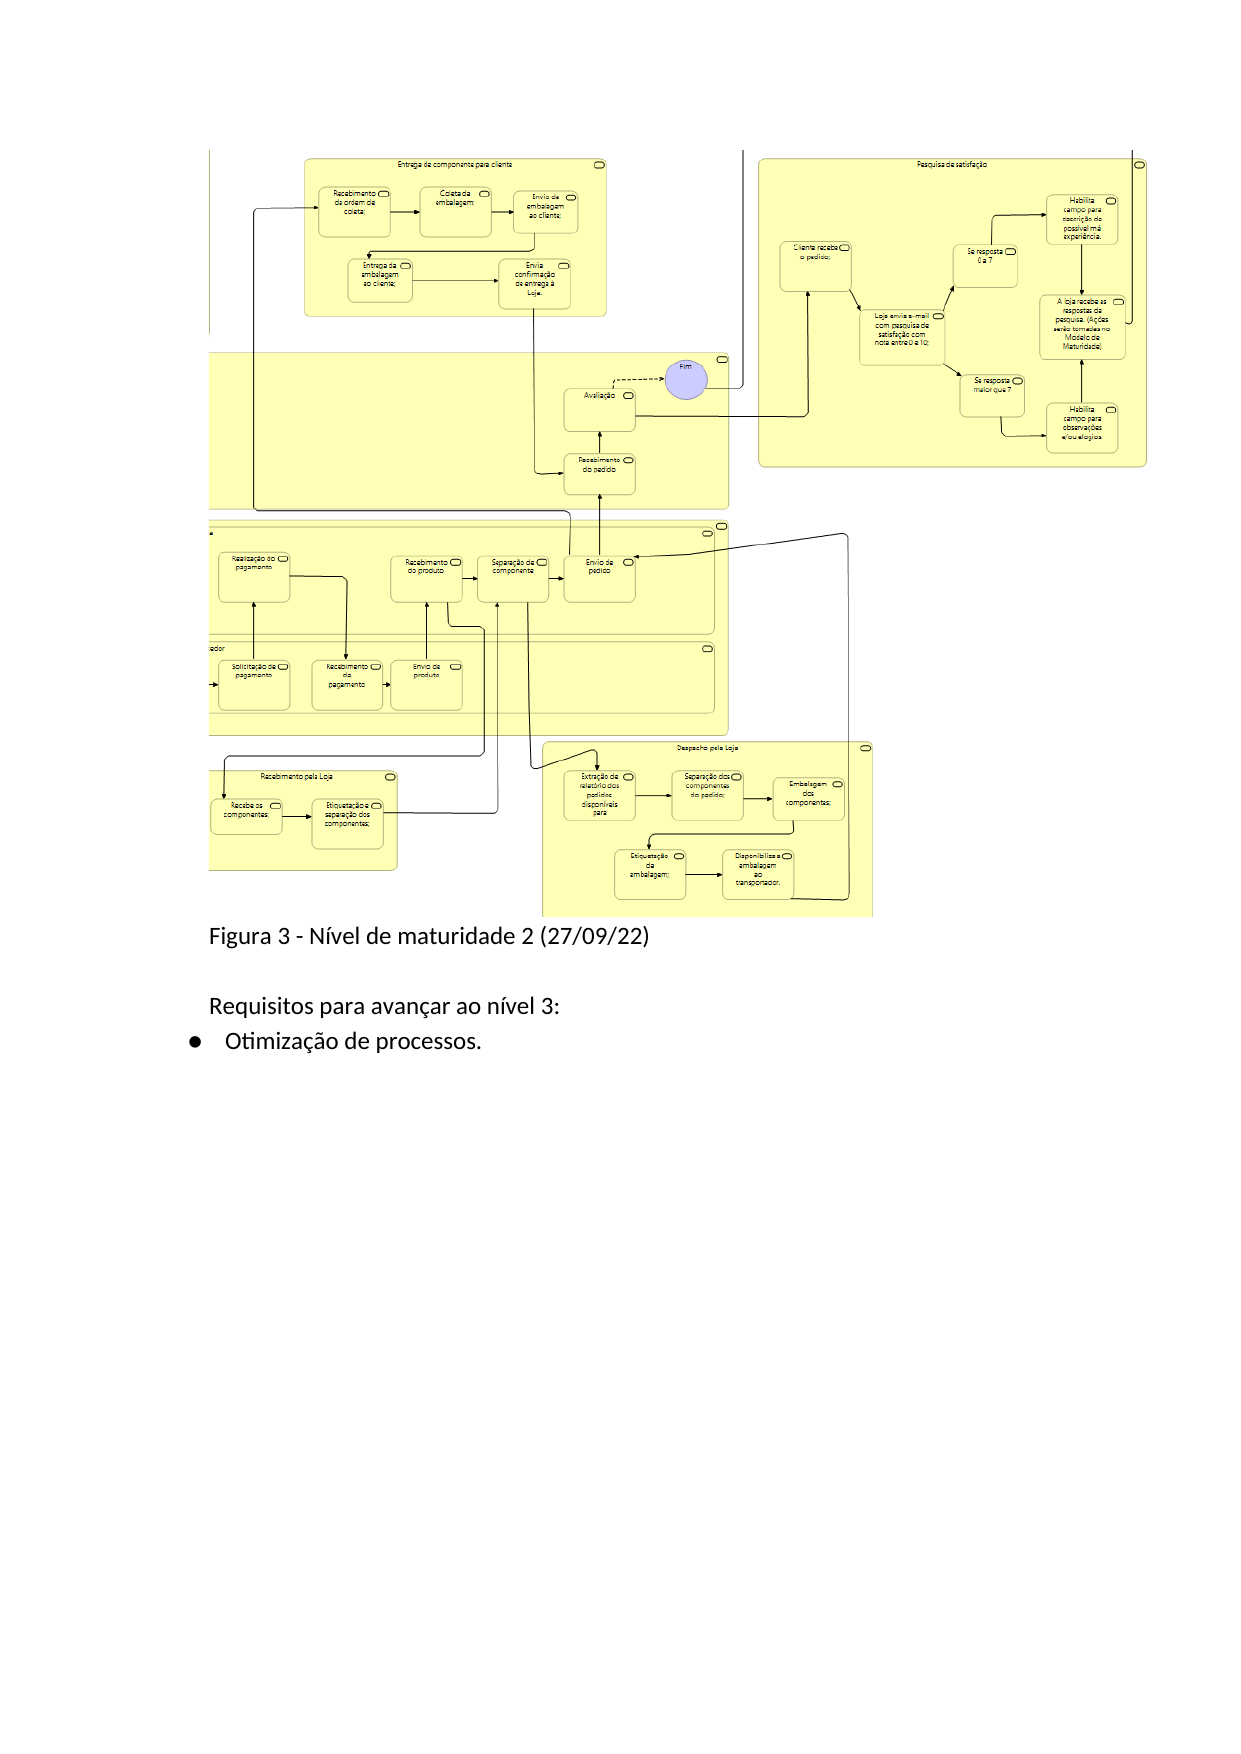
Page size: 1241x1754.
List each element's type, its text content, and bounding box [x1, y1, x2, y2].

list Otimização de processos. [187, 1026, 1090, 1056]
picture [208, 150, 1150, 917]
text Requisitos para avançar ao nível 3: [150, 991, 1090, 1021]
text Figura 3 - Nível de maturidade 2 (27/09/22) [150, 921, 1090, 951]
